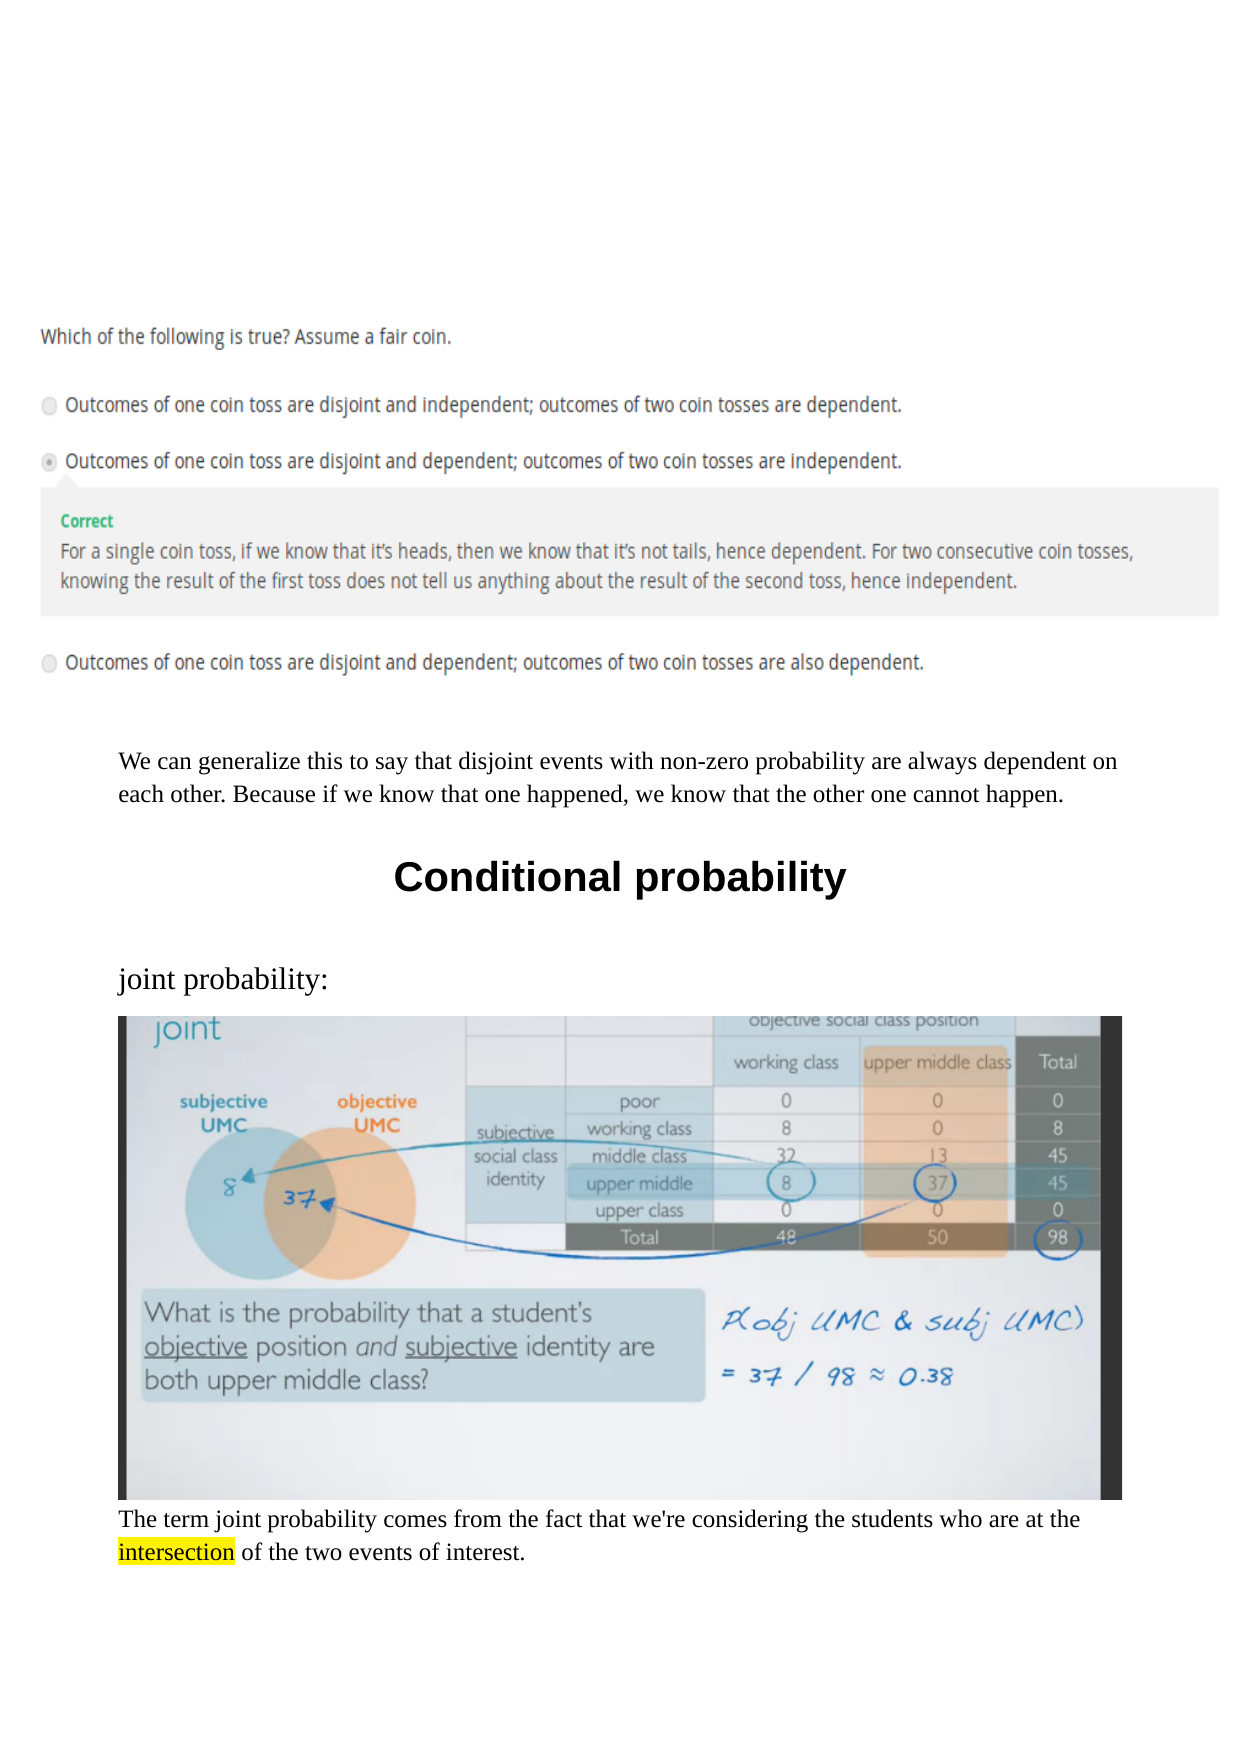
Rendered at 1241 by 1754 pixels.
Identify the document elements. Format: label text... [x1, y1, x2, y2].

picture [118, 1016, 1123, 1500]
title Conditional probability [118, 852, 1122, 900]
picture [4, 319, 1241, 695]
text We can generalize this to say that disjoint events with non-zero probability are always dependent on each other. Because if we know that one happened, we know that the other one cannot happen. [118, 746, 1122, 808]
text joint probability: [118, 960, 1122, 996]
text The term joint probability comes from the fact that we're considering the students who are at the intersection of the two events of interest. [118, 1500, 1122, 1565]
